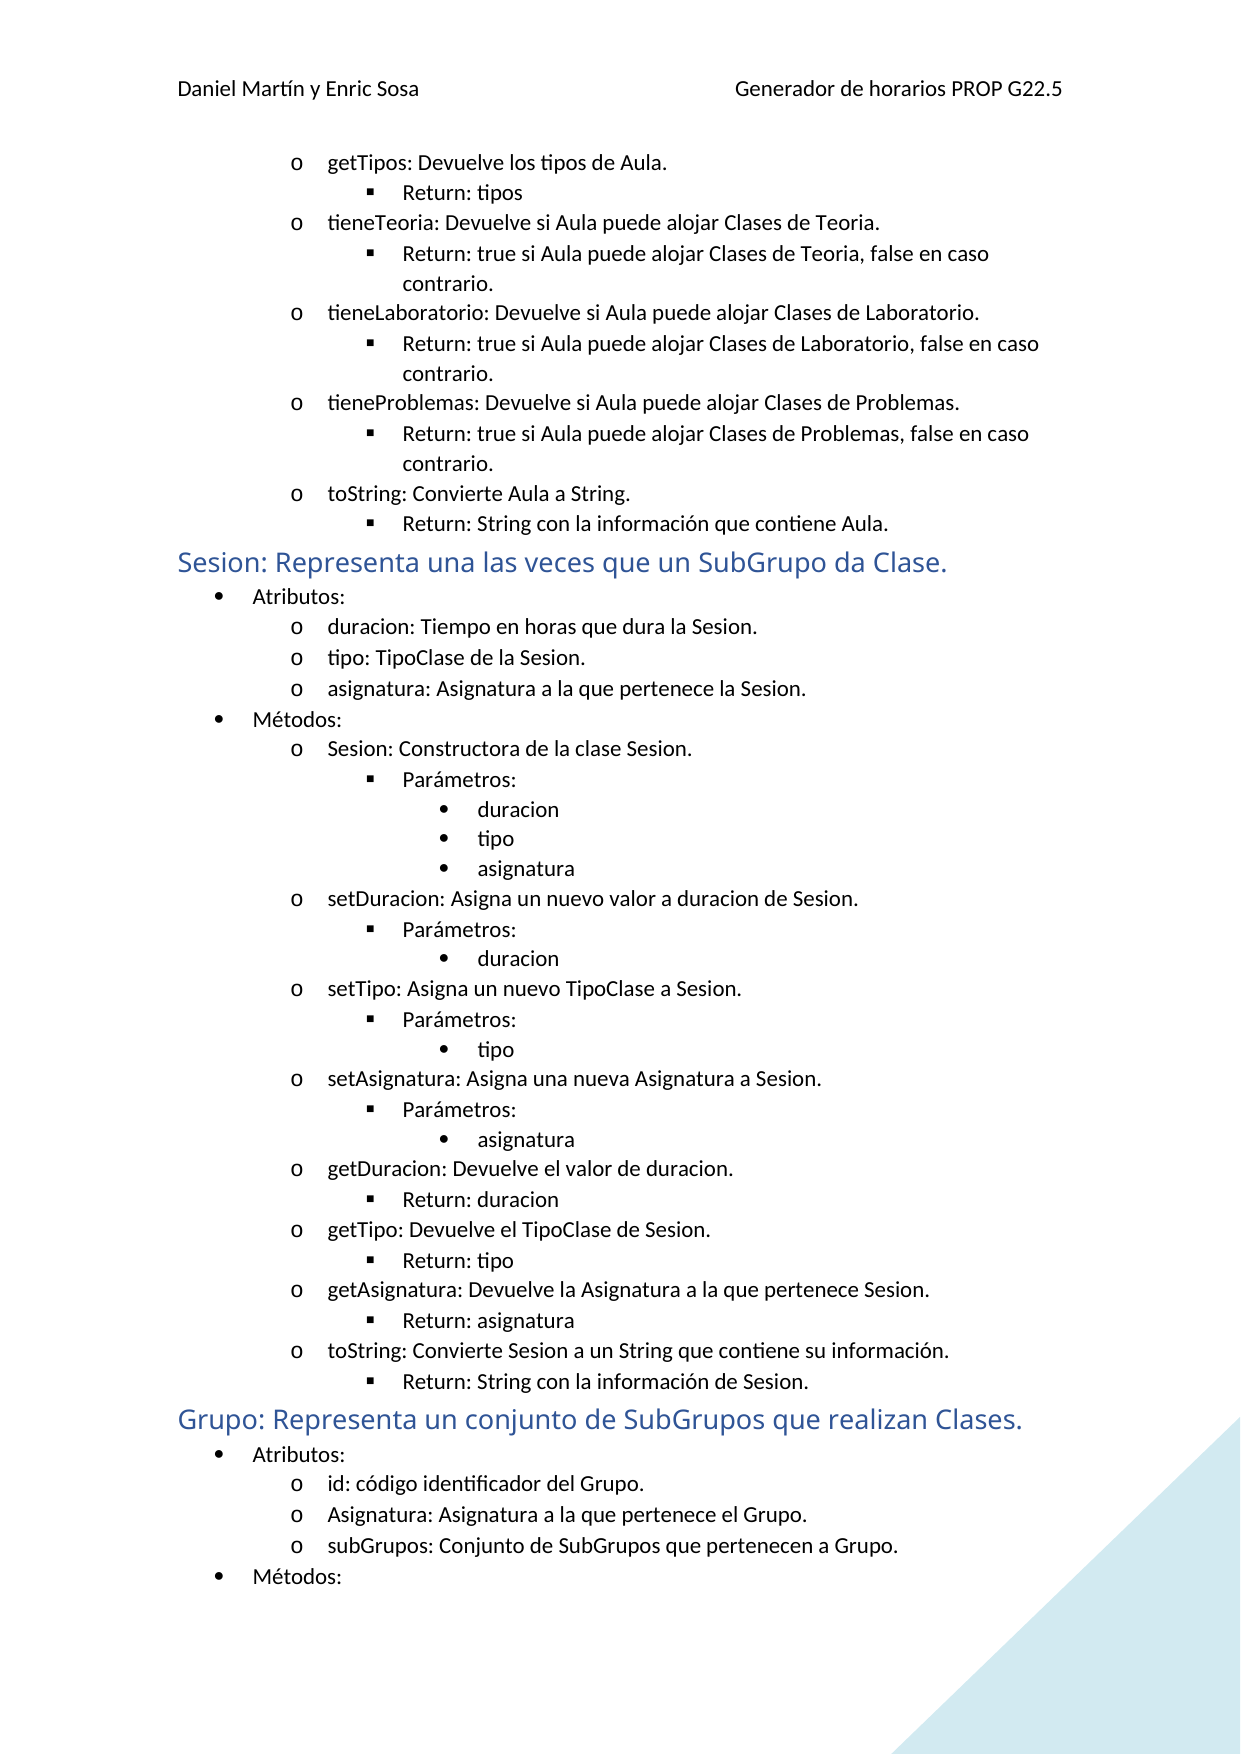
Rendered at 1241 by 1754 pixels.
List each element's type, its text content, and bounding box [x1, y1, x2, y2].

list setTipo: Asigna un nuevo TipoClase a Sesion. [290, 974, 1063, 1003]
list Return: true si Aula puede alojar Clases de Laboratorio, false en caso contrario. [365, 329, 1063, 387]
list setDuracion: Asigna un nuevo valor a duracion de Sesion. [290, 884, 1063, 913]
list tipo: TipoClase de la Sesion. [290, 643, 1063, 672]
list setAsignatura: Asigna una nueva Asignatura a Sesion. [290, 1064, 1063, 1093]
list Return: tipos [365, 178, 1063, 206]
list Parámetros: [365, 1095, 1063, 1123]
list duracion [440, 944, 1063, 972]
list Atributos: [215, 582, 1063, 611]
list Return: true si Aula puede alojar Clases de Teoria, false en caso contrario. [365, 239, 1063, 297]
subtitle Sesion: Representa una las veces que un SubGrupo da Clase. [177, 543, 1063, 580]
list Return: String con la información de Sesion. [365, 1367, 1063, 1395]
list Return: true si Aula puede alojar Clases de Problemas, false en caso contrario. [365, 419, 1063, 477]
list Return: tipo [365, 1246, 1063, 1274]
list Métodos: [215, 1562, 1063, 1590]
list duracion: Tiempo en horas que dura la Sesion. [290, 612, 1063, 641]
list Parámetros: [365, 1005, 1063, 1033]
list duracion [440, 795, 1063, 823]
list Atributos: [215, 1440, 1063, 1468]
list subGrupos: Conjunto de SubGrupos que pertenecen a Grupo. [290, 1531, 1063, 1560]
list tieneLaboratorio: Devuelve si Aula puede alojar Clases de Laboratorio. [290, 298, 1063, 327]
list getTipos: Devuelve los tipos de Aula. [290, 148, 1063, 177]
list Return: duracion [365, 1185, 1063, 1213]
list Sesion: Constructora de la clase Sesion. [290, 734, 1063, 763]
list asignatura [440, 1125, 1063, 1153]
list Asignatura: Asignatura a la que pertenece el Grupo. [290, 1500, 1063, 1529]
list toString: Convierte Aula a String. [290, 479, 1063, 508]
list Parámetros: [365, 915, 1063, 943]
list getDuracion: Devuelve el valor de duracion. [290, 1154, 1063, 1184]
list getTipo: Devuelve el TipoClase de Sesion. [290, 1215, 1063, 1244]
list tieneTeoria: Devuelve si Aula puede alojar Clases de Teoria. [290, 208, 1063, 237]
list id: código identificador del Grupo. [290, 1469, 1063, 1499]
list Parámetros: [365, 765, 1063, 793]
list Métodos: [215, 705, 1063, 733]
list asignatura [440, 854, 1063, 882]
subtitle Grupo: Representa un conjunto de SubGrupos que realizan Clases. [177, 1401, 1063, 1438]
list tipo [440, 824, 1063, 853]
list Return: asignatura [365, 1306, 1063, 1334]
list tieneProblemas: Devuelve si Aula puede alojar Clases de Problemas. [290, 388, 1063, 418]
list tipo [440, 1035, 1063, 1063]
list asignatura: Asignatura a la que pertenece la Sesion. [290, 674, 1063, 703]
list Return: String con la información que contiene Aula. [365, 509, 1063, 538]
list toString: Convierte Sesion a un String que contiene su información. [290, 1336, 1063, 1365]
list getAsignatura: Devuelve la Asignatura a la que pertenece Sesion. [290, 1276, 1063, 1305]
